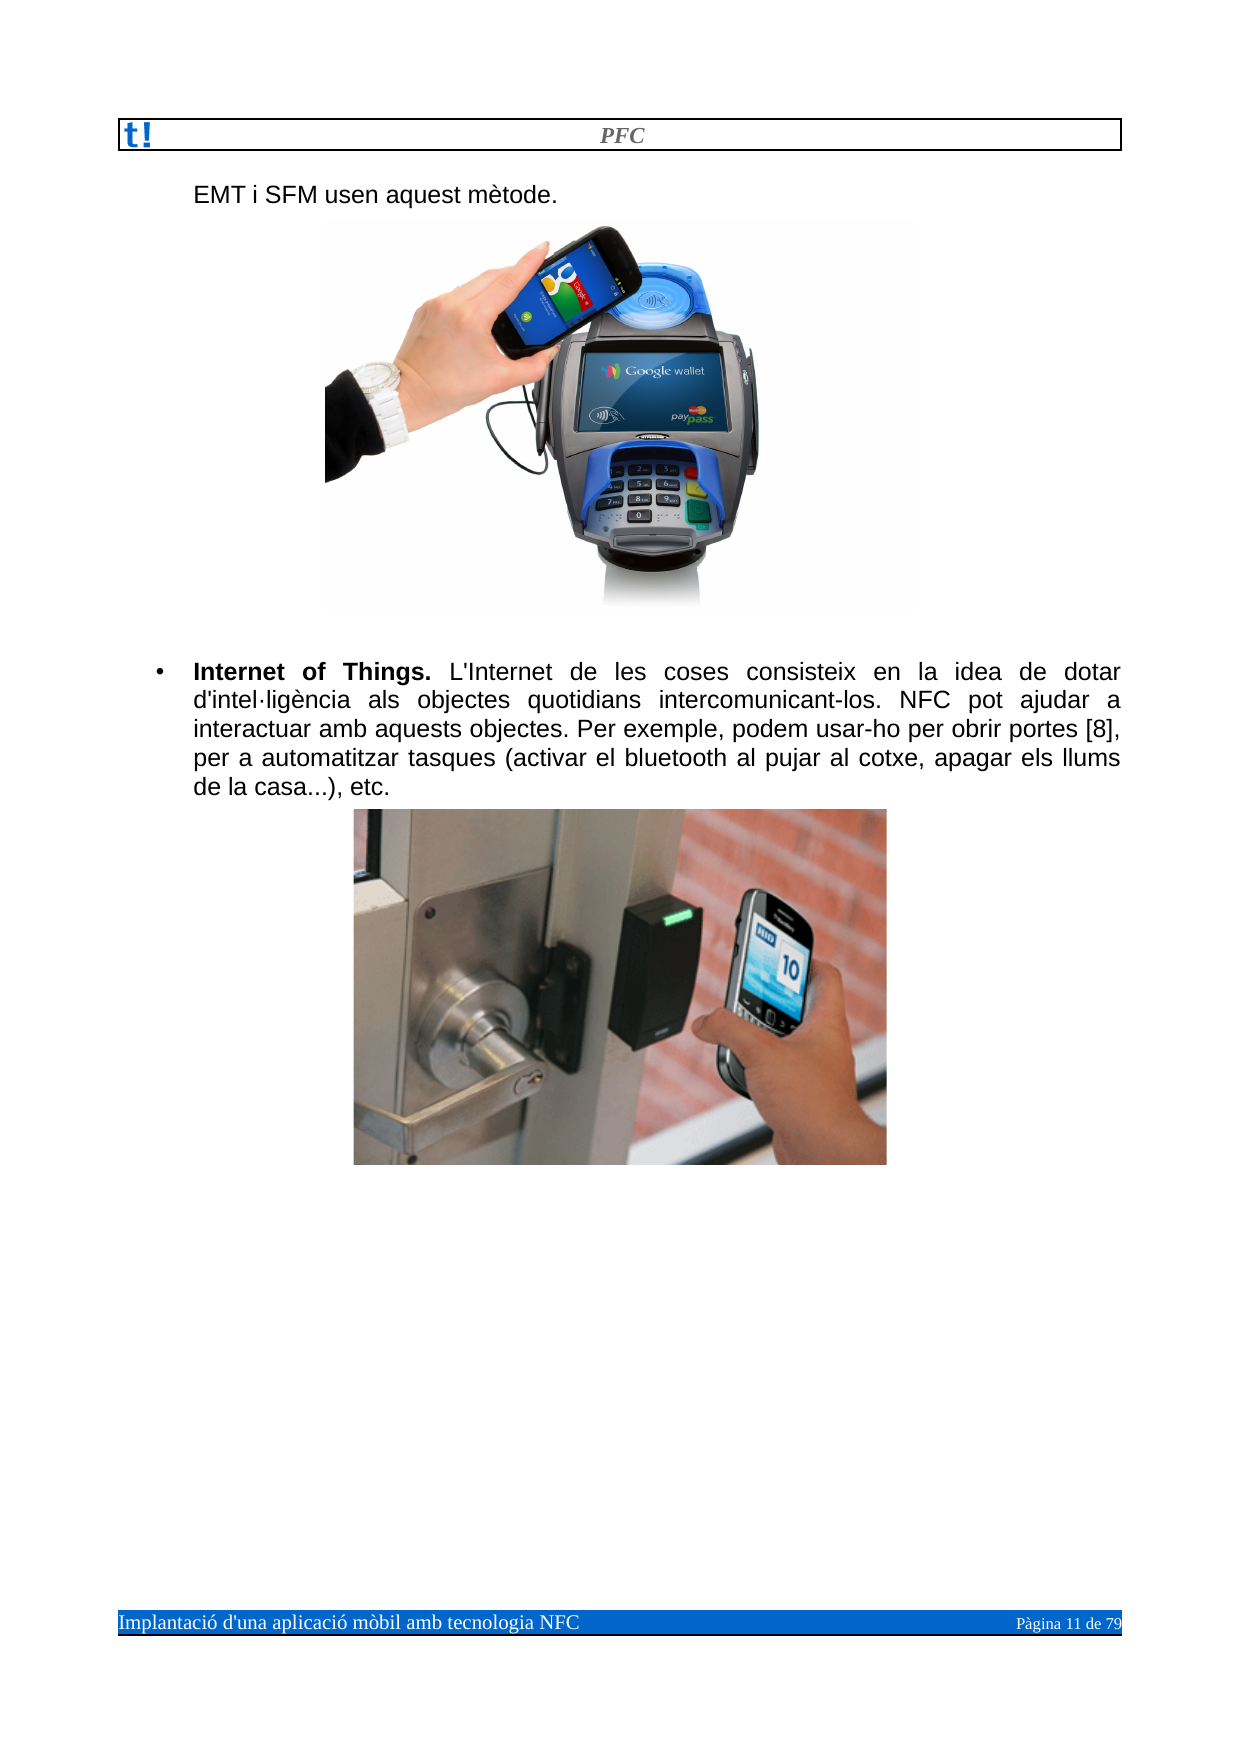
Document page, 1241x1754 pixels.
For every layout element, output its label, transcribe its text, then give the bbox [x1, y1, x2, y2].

list Internet of Things. L'Internet de les coses consisteix en la idea de dotar d'intel·ligència als objectes quotidians intercomunicant-los. NFC pot ajudar a interactuar amb aquests objectes. Per exemple, podem usar-ho per obrir portes [8], per a automatitzar tasques (activar el bluetooth al pujar al cotxe, apagar els llums de la casa...), etc. [156, 657, 1122, 801]
list EMT i SFM usen aquest mètode. [156, 181, 1122, 209]
picture [123, 121, 151, 148]
picture [353, 809, 887, 1165]
picture [325, 218, 916, 611]
